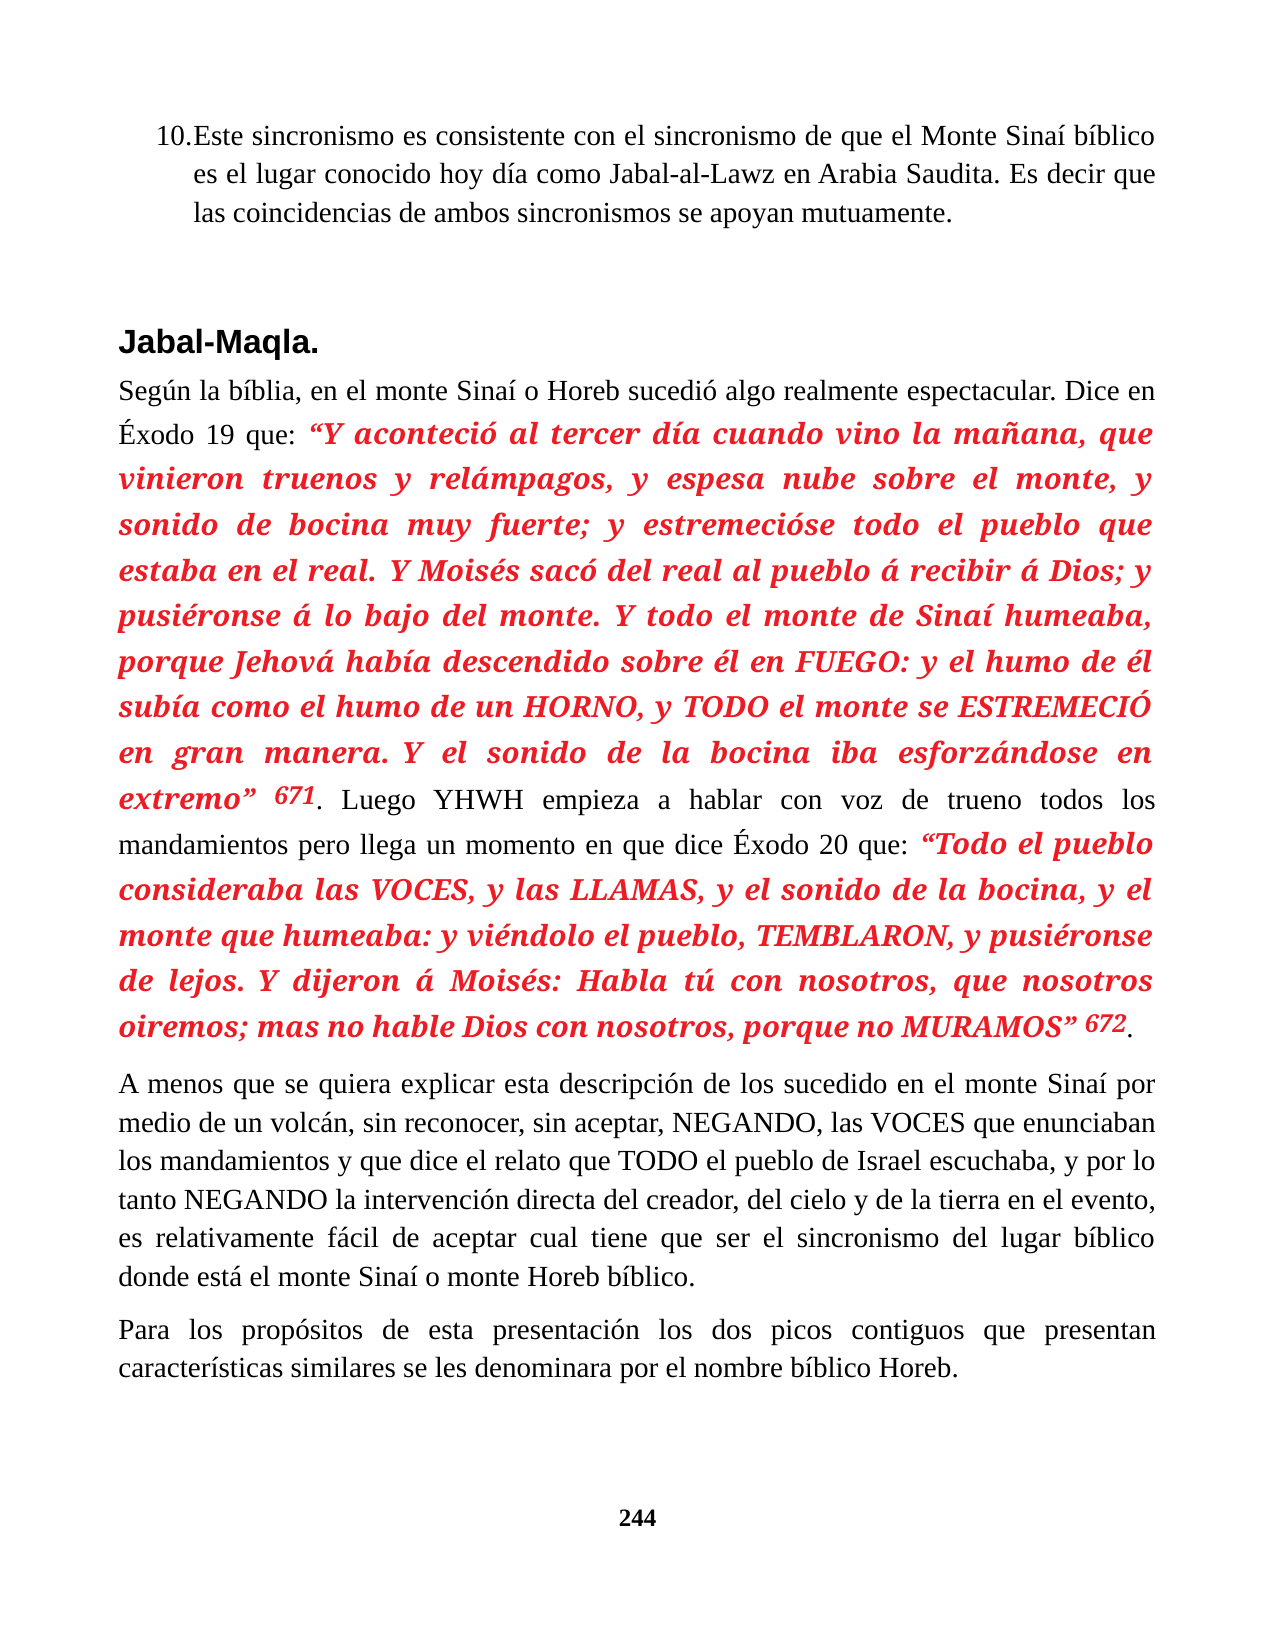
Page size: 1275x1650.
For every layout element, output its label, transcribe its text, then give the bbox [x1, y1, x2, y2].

text Para los propósitos de esta presentación los dos picos contiguos que presentan características similares se les denominara por el nombre bíblico Horeb. [118, 1312, 1157, 1384]
list Este sincronismo es consistente con el sincronismo de que el Monte Sinaí bíblico es el lugar conocido hoy día como Jabal-al-Lawz en Arabia Saudita. Es decir que las coincidencias de ambos sincronismos se apoyan mutuamente. [156, 118, 1157, 229]
text Según la bíblia, en el monte Sinaí o Horeb sucedió algo realmente espectacular. Dice en Éxodo 19 que: “Y aconteció al tercer día cuando vino la mañana, que vinieron truenos y relámpagos, y espesa nube sobre el monte, y sonido de bocina muy fuerte; y estremecióse todo el pueblo que estaba en el real. Y Moisés sacó del real al pueblo á recibir á Dios; y pusiéronse á lo bajo del monte. Y todo el monte de Sinaí humeaba, porque Jehová había descendido sobre él en FUEGO: y el humo de él subía como el humo de un HORNO, y TODO el monte se ESTREMECIÓ en gran manera. Y el sonido de la bocina iba esforzándose en extremo” . Luego YHWH empieza a hablar con voz de trueno todos los mandamientos pero llega un momento en que dice Éxodo 20 que: “Todo el pueblo consideraba las VOCES, y las LLAMAS, y el sonido de la bocina, y el monte que humeaba: y viéndolo el pueblo, TEMBLARON, y pusiéronse de lejos. Y dijeron á Moisés: Habla tú con nosotros, que nosotros oiremos; mas no hable Dios con nosotros, porque no MURAMOS” . [118, 373, 1157, 1046]
subtitle Jabal-Maqla. [118, 322, 1157, 361]
text A menos que se quiera explicar esta descripción de los sucedido en el monte Sinaí por medio de un volcán, sin reconocer, sin aceptar, NEGANDO, las VOCES que enunciaban los mandamientos y que dice el relato que TODO el pueblo de Israel escuchaba, y por lo tanto NEGANDO la intervención directa del creador, del cielo y de la tierra en el evento, es relativamente fácil de aceptar cual tiene que ser el sincronismo del lugar bíblico donde está el monte Sinaí o monte Horeb bíblico. [118, 1066, 1157, 1292]
